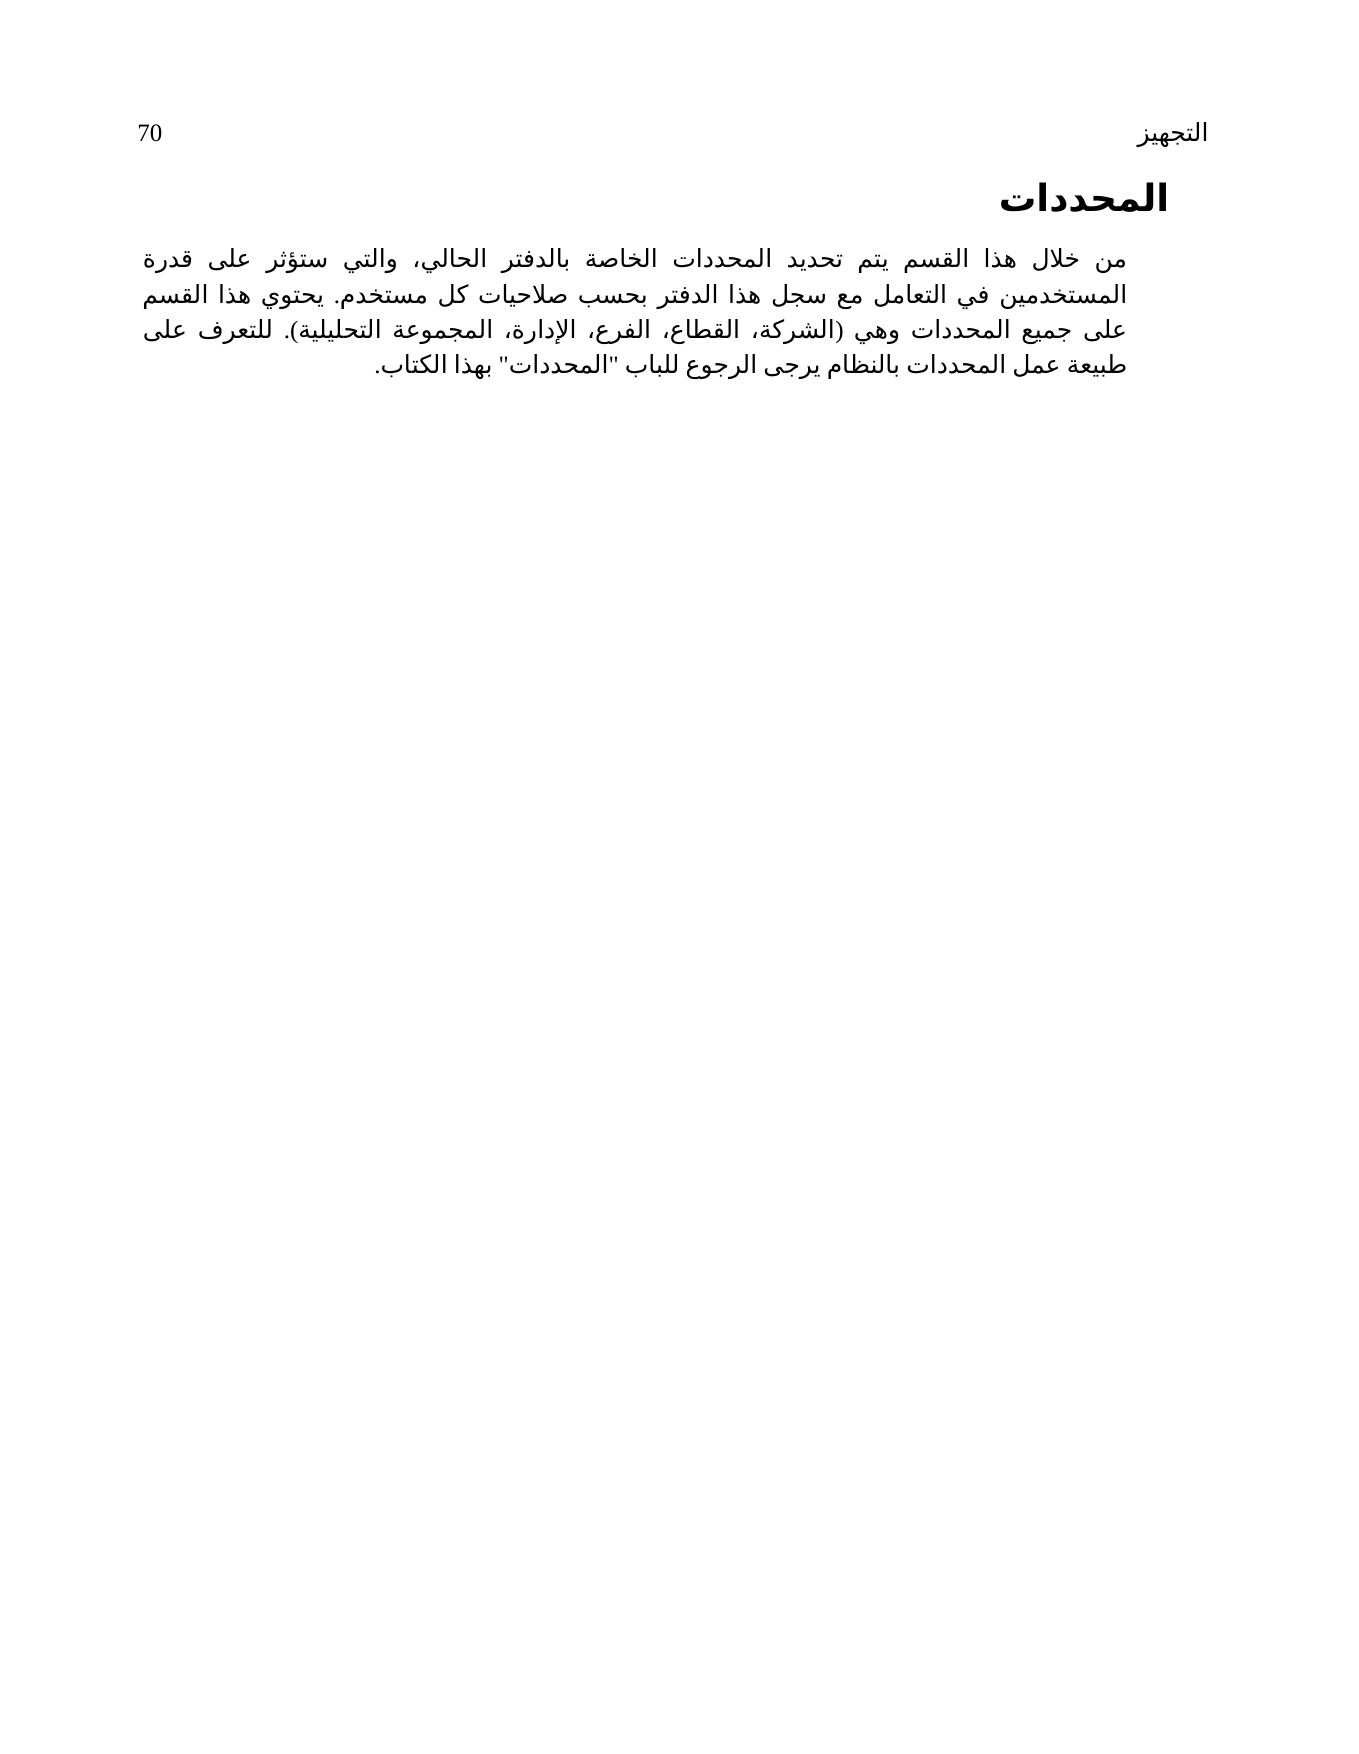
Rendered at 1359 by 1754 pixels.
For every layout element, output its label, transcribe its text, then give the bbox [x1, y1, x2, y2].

text المحددات [142, 177, 1169, 220]
text من خلال هذا القسم يتم تحديد المحددات الخاصة بالدفتر الحالي، والتي ستؤثر على قدرة المستخدمين في التعامل مع سجل هذا الدفتر بحسب صلاحيات كل مستخدم. يحتوي هذا القسم على جميع المحددات وهي (الشركة، القطاع، الفرع، الإدارة، المجموعة التحليلية). للتعرف على طبيعة عمل المحددات بالنظام يرجى الرجوع للباب "المحددات" بهذا الكتاب. [142, 238, 1128, 379]
